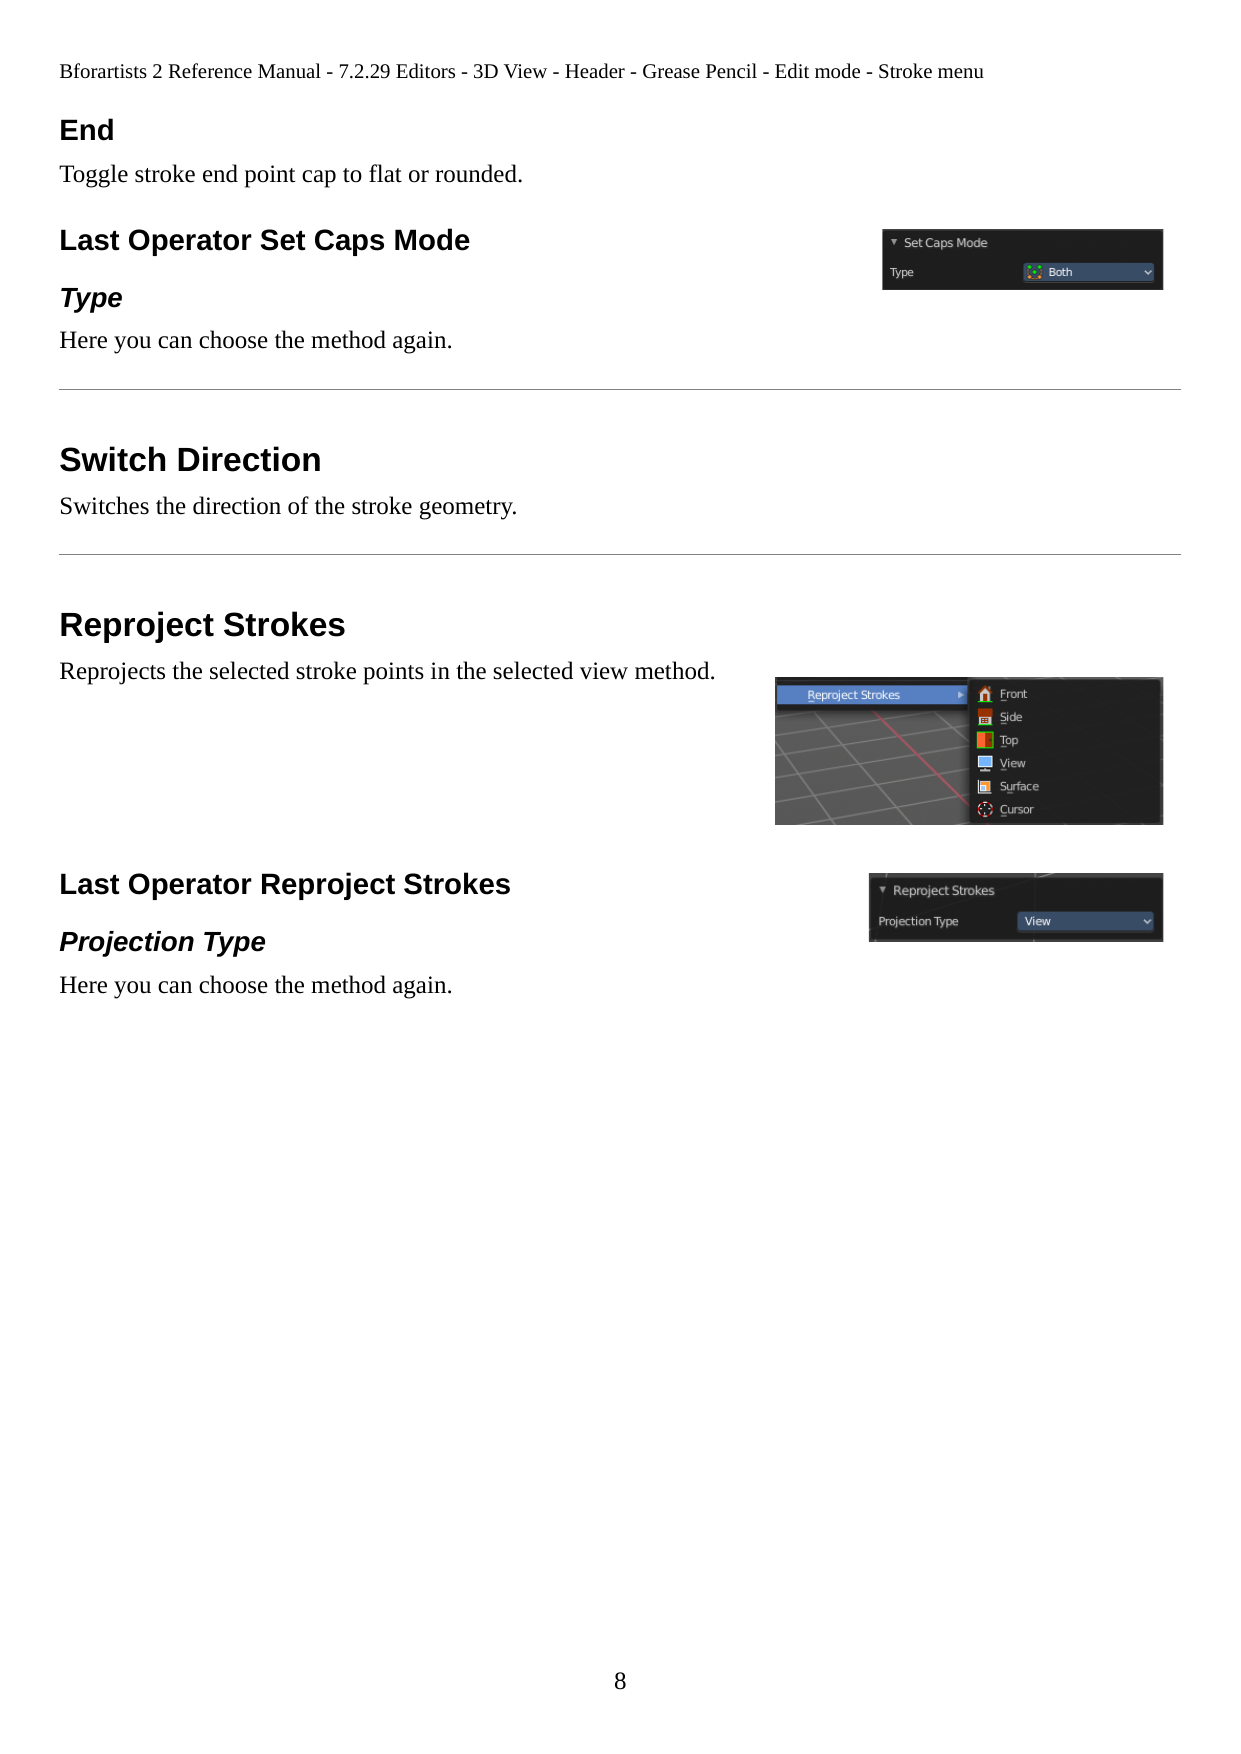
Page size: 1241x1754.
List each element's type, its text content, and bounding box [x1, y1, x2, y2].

picture [775, 677, 1164, 825]
subtitle Projection Type [59, 926, 1181, 957]
picture [882, 229, 1164, 290]
subtitle Type [59, 281, 1181, 313]
text Switches the direction of the stroke geometry. [59, 491, 1181, 519]
text Toggle stroke end point cap to flat or rounded. [59, 159, 1181, 188]
subtitle Last Operator Reproject Strokes [59, 867, 1181, 901]
text Here you can choose the method again. [59, 326, 1181, 354]
subtitle Reproject Strokes [59, 605, 1181, 643]
picture [868, 873, 1164, 942]
subtitle Switch Direction [59, 440, 1181, 478]
subtitle Last Operator Set Caps Mode [59, 222, 1181, 256]
text Reprojects the selected stroke points in the selected view method. [59, 656, 1181, 685]
text Here you can choose the method again. [59, 970, 1181, 999]
subtitle End [59, 113, 1181, 146]
